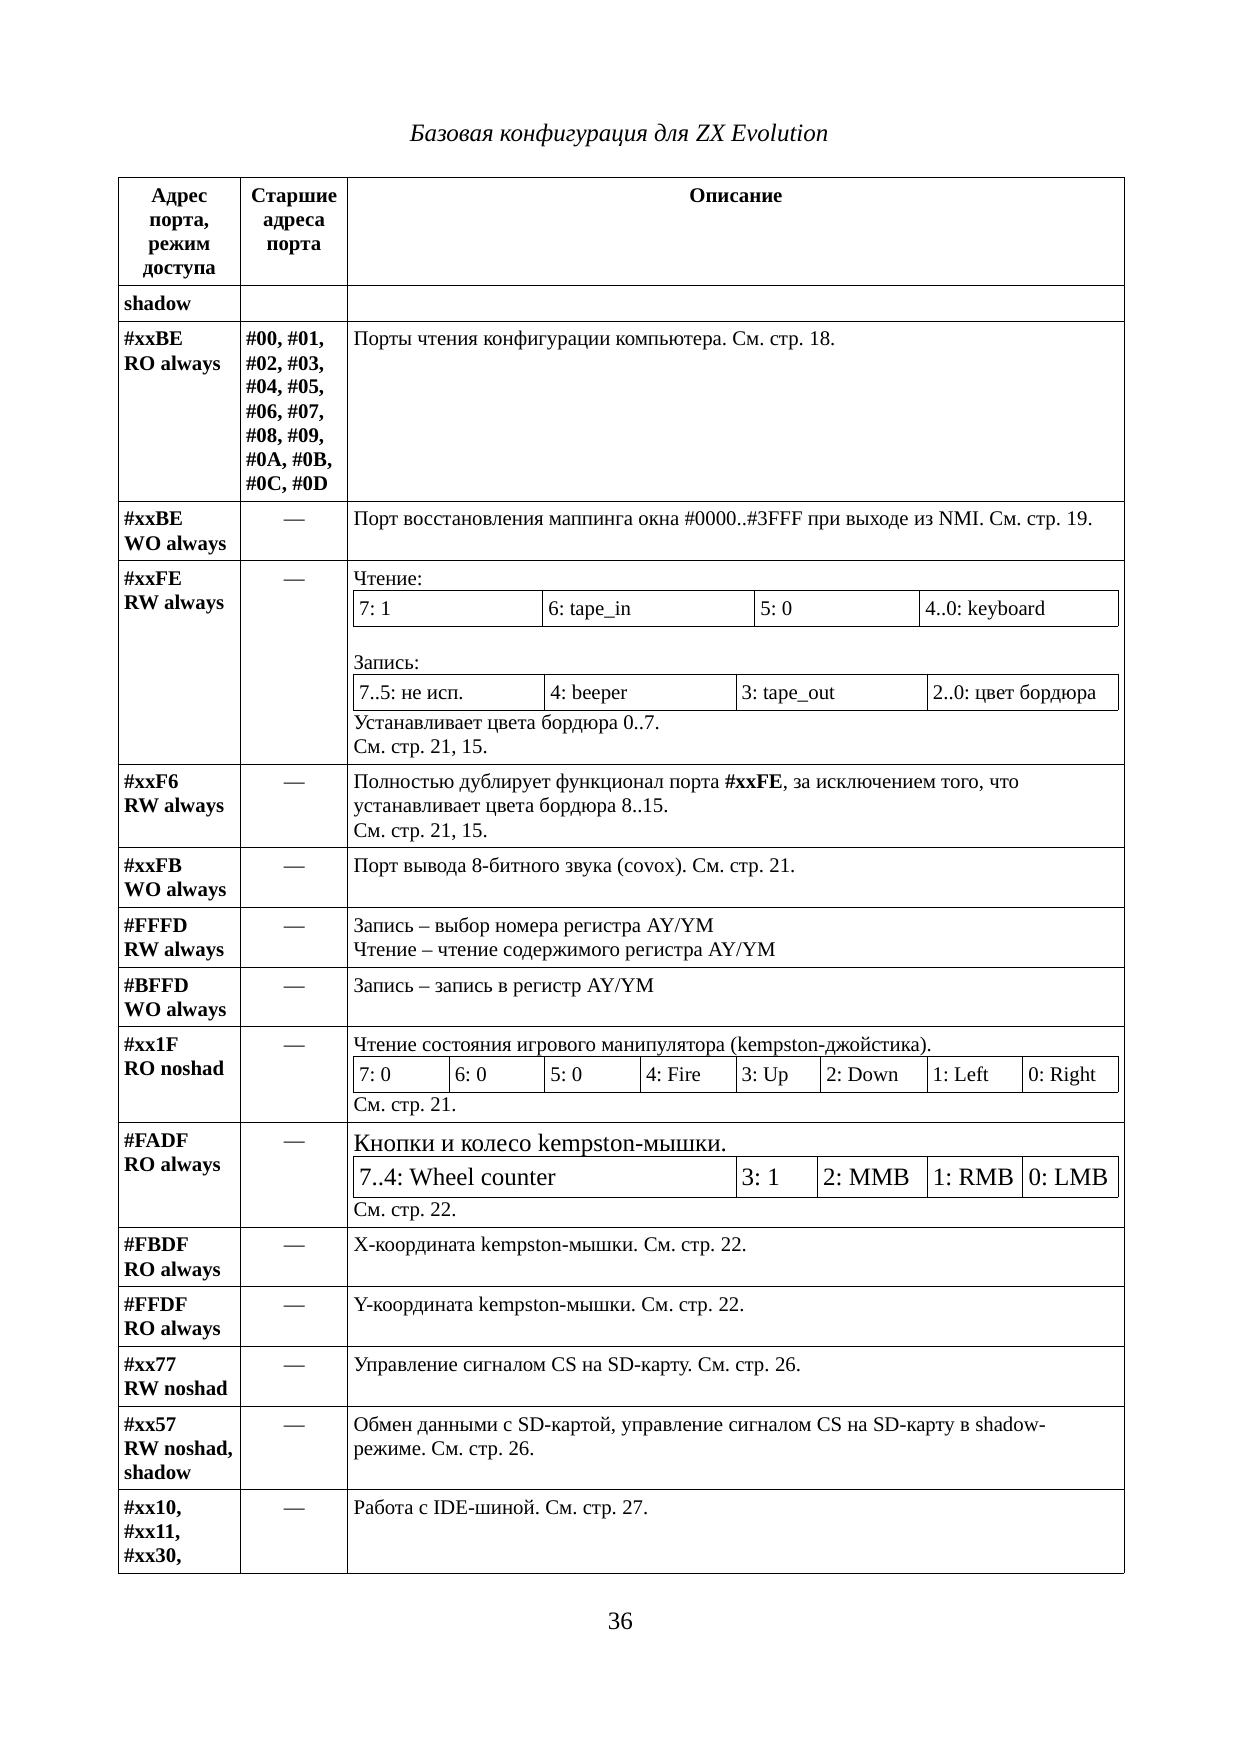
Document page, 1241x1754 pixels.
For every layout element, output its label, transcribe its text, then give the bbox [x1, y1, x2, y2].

table_header 6: tape_in [543, 591, 754, 626]
table_header Старшие адреса порта [241, 178, 347, 285]
table_cell ― [241, 502, 347, 560]
table_cell #xx77 RW noshad [119, 1347, 240, 1406]
table_cell ― [241, 561, 347, 763]
table_cell shadow [119, 286, 240, 321]
table_header 4..0: keyboard [920, 591, 1118, 626]
table_cell #FFFD RW always [119, 908, 240, 967]
table_header 3: tape_out [737, 675, 927, 709]
table_cell ― [241, 1228, 347, 1286]
table_cell [241, 286, 347, 321]
table_cell Работа с IDE-шиной. См. стр. 27. [348, 1490, 1124, 1573]
table_header 0: Right [1023, 1057, 1118, 1092]
table_cell #BFFD WO always [119, 968, 240, 1026]
table_cell ― [241, 1027, 347, 1122]
table_header Адрес порта, режим доступа [119, 178, 240, 285]
table_cell #xxFE RW always [119, 561, 240, 763]
table_cell #xxFB WO always [119, 848, 240, 907]
table_cell ― [241, 908, 347, 967]
table_header 5: 0 [545, 1057, 640, 1092]
table_cell X-координата kempston-мышки. См. стр. 22. [348, 1228, 1124, 1286]
table_header 1: Left [928, 1057, 1022, 1092]
table_header 4: Fire [641, 1057, 736, 1092]
table_cell Порт восстановления маппинга окна #0000..#3FFF при выходе из NMI. См. стр. 19. [348, 502, 1124, 560]
table_cell Управление сигналом CS на SD-карту. См. стр. 26. [348, 1347, 1124, 1406]
table_cell Порт вывода 8-битного звука (covox). См. стр. 21. [348, 848, 1124, 907]
table_cell ― [241, 1287, 347, 1346]
table_cell ― [241, 848, 347, 907]
table_cell Запись – запись в регистр AY/YM [348, 968, 1124, 1026]
table_cell ― [241, 765, 347, 847]
table_cell ― [241, 1123, 347, 1227]
table_cell Кнопки и колесо kempston-мышки. См. стр. 22. [348, 1123, 1124, 1227]
table_header 2: Down [821, 1057, 927, 1092]
table_cell #xxBE WO always [119, 502, 240, 560]
table_header 0: LMB [1023, 1157, 1118, 1197]
table_cell #xx1F RO noshad [119, 1027, 240, 1122]
table_cell [348, 286, 1124, 321]
table_cell Запись – выбор номера регистра AY/YM Чтение – чтение содержимого регистра AY/YM [348, 908, 1124, 967]
table_cell Y-координата kempston-мышки. См. стр. 22. [348, 1287, 1124, 1346]
table_cell #xxF6 RW always [119, 765, 240, 847]
table_header 7..4: Wheel counter [354, 1157, 736, 1197]
table_header 7..5: не исп. [354, 675, 544, 709]
table_cell #FFDF RO always [119, 1287, 240, 1346]
table_header 3: Up [737, 1057, 820, 1092]
table_cell Обмен данными с SD-картой, управление сигналом CS на SD-карту в shadow-режиме. См. стр. 26. [348, 1407, 1124, 1489]
table_cell Чтение состояния игрового манипулятора (kempston-джойстика). См. стр. 21. [348, 1027, 1124, 1122]
table_cell Чтение: Запись: Устанавливает цвета бордюра 0..7. См. стр. 21, 15. [348, 561, 1124, 763]
table_cell #xxBE RO always [119, 322, 240, 501]
table_header Описание [348, 178, 1124, 285]
table_header 2..0: цвет бордюра [928, 675, 1118, 709]
table_cell #FBDF RO always [119, 1228, 240, 1286]
table_header 7: 0 [354, 1057, 449, 1092]
table_cell Порты чтения конфигурации компьютера. См. стр. 18. [348, 322, 1124, 501]
table_cell #xx57 RW noshad, shadow [119, 1407, 240, 1489]
table_cell #xx10, #xx11, #xx30, [119, 1490, 240, 1573]
table_header 3: 1 [737, 1157, 817, 1197]
table_header 6: 0 [450, 1057, 544, 1092]
table_header 1: RMB [928, 1157, 1022, 1197]
table_cell Полностью дублирует функционал порта #xxFE, за исключением того, что устанавливает цвета бордюра 8..15. См. стр. 21, 15. [348, 765, 1124, 847]
table_header 4: beeper [545, 675, 736, 709]
table_cell ― [241, 1407, 347, 1489]
table_header 5: 0 [755, 591, 919, 626]
table_cell ― [241, 1490, 347, 1573]
table_cell ― [241, 1347, 347, 1406]
table_cell ― [241, 968, 347, 1026]
table_header 2: MMB [818, 1157, 927, 1197]
table_cell #00, #01, #02, #03, #04, #05, #06, #07, #08, #09, #0A, #0B, #0C, #0D [241, 322, 347, 501]
table_cell #FADF RO always [119, 1123, 240, 1227]
table_header 7: 1 [354, 591, 542, 626]
